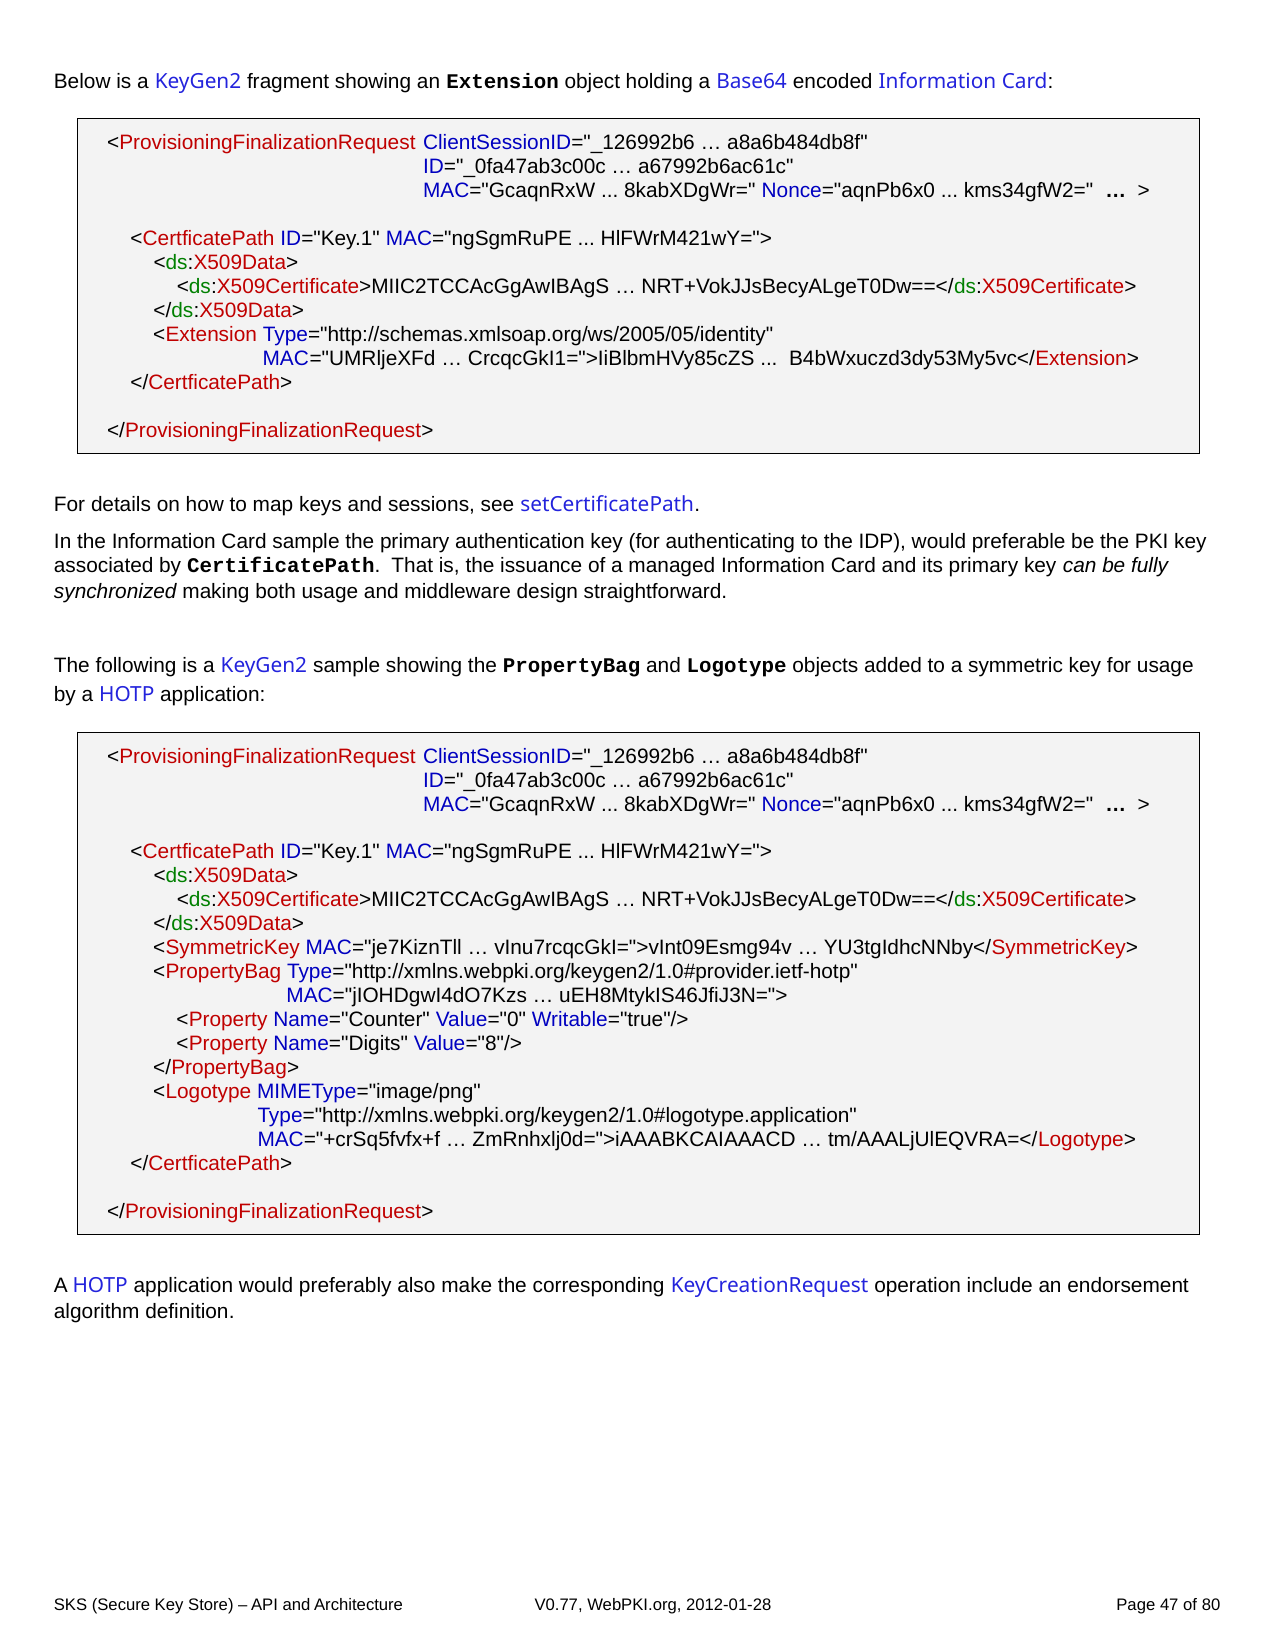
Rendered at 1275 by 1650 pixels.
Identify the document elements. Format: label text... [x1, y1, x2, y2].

text In the Information Card sample the primary authentication key (for authenticating to the IDP), would preferable be the PKI key associated by CertificatePath. That is, the issuance of a managed Information Card and its primary key can be fully synchronized making both usage and middleware design straightforward. [54, 529, 1221, 603]
table_header <ProvisioningFinalizationRequest ClientSessionID="_126992b6 … a8a6b484db8f" ID="_0fa47ab3c00c … a67992b6ac61c" MAC="GcaqnRxW ... 8kabXDgWr=" Nonce="aqnPb6x0 ... kms34gfW2=" … > <CertficatePath ID="Key.1" MAC="ngSgmRuPE ... HlFWrM421wY="> <ds:X509Data> <ds:X509Certificate>MIIC2TCCAcGgAwIBAgS … NRT+VokJJsBecyALgeT0Dw==</ds:X509Certificate> </ds:X509Data> <SymmetricKey MAC="je7KiznTll … vInu7rcqcGkI=">vInt09Esmg94v … YU3tgIdhcNNby</SymmetricKey> <PropertyBag Type="http://xmlns.webpki.org/keygen2/1.0#provider.ietf-hotp" MAC="jIOHDgwI4dO7Kzs … uEH8MtykIS46JfiJ3N="> <Property Name="Counter" Value="0" Writable="true"/> <Property Name="Digits" Value="8"/> </PropertyBag> <Logotype MIMEType="image/png" Type="http://xmlns.webpki.org/keygen2/1.0#logotype.application" MAC="+crSq5fvfx+f … ZmRnhxlj0d=">iAAABKCAIAAACD … tm/AAALjUlEQVRA=</Logotype> </CertficatePath> </ProvisioningFinalizationRequest> [78, 733, 1199, 1234]
text The following is a KeyGen2 sample showing the PropertyBag and Logotype objects added to a symmetric key for usage by a HOTP application: [54, 651, 1221, 732]
text Below is a KeyGen2 fragment showing an Extension object holding a Base64 encoded Information Card: [54, 66, 1221, 118]
text A HOTP application would preferably also make the corresponding KeyCreationRequest operation include an endorsement algorithm definition. [54, 1270, 1221, 1323]
text For details on how to map keys and sessions, see setCertificatePath. [54, 489, 1221, 518]
table_header <ProvisioningFinalizationRequest ClientSessionID="_126992b6 … a8a6b484db8f" ID="_0fa47ab3c00c … a67992b6ac61c" MAC="GcaqnRxW ... 8kabXDgWr=" Nonce="aqnPb6x0 ... kms34gfW2=" … > <CertficatePath ID="Key.1" MAC="ngSgmRuPE ... HlFWrM421wY="> <ds:X509Data> <ds:X509Certificate>MIIC2TCCAcGgAwIBAgS … NRT+VokJJsBecyALgeT0Dw==</ds:X509Certificate> </ds:X509Data> <Extension Type="http://schemas.xmlsoap.org/ws/2005/05/identity" MAC="UMRljeXFd … CrcqcGkI1=">IiBlbmHVy85cZS ... B4bWxuczd3dy53My5vc</Extension> </CertficatePath> </ProvisioningFinalizationRequest> [78, 119, 1199, 453]
